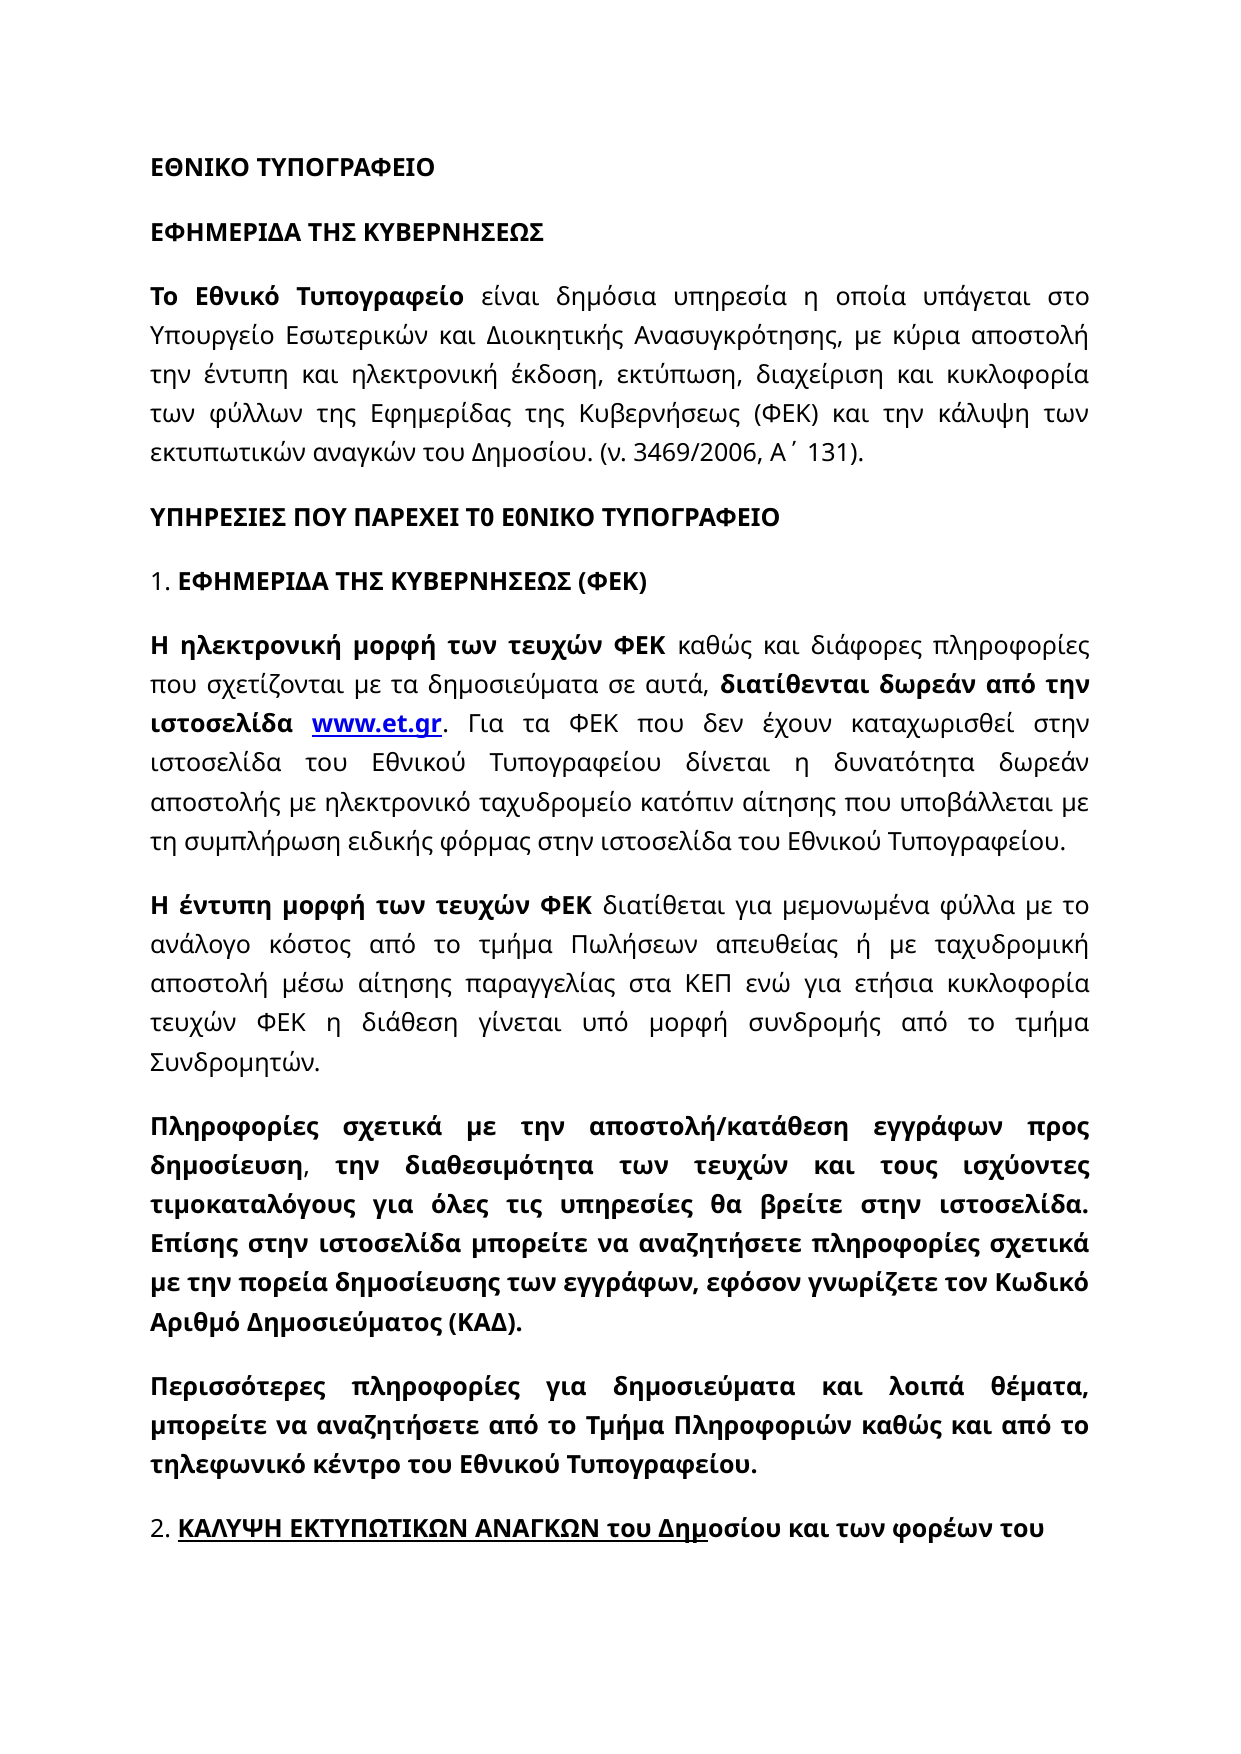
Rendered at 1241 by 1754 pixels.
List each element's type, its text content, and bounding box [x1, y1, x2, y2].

text Το Εθνικό Τυπογραφείο είναι δημόσια υπηρεσία η οποία υπάγεται στο Υπουργείο Εσωτερικών και Διοικητικής Ανασυγκρότησης, με κύρια αποστολή την έντυπη και ηλεκτρονική έκδοση, εκτύπωση, διαχείριση και κυκλοφορία των φύλλων της Εφημερίδας της Κυβερνήσεως (ΦΕΚ) και την κάλυψη των εκτυπωτικών αναγκών του Δημοσίου. (ν. 3469/2006, Α΄ 131). [150, 278, 1090, 469]
text ΕΘΝΙΚΟ ΤΥΠΟΓΡΑΦΕΙΟ [150, 150, 1090, 184]
text Περισσότερες πληροφορίες για δημοσιεύματα και λοιπά θέματα, μπορείτε να αναζητήσετε από το Τμήμα Πληροφοριών καθώς και από το τηλεφωνικό κέντρο του Εθνικού Τυπογραφείου. [150, 1368, 1090, 1481]
text 2. ΚΑΛΥΨΗ ΕΚΤΥΠΩΤΙΚΩΝ ΑΝΑΓΚΩΝ του Δημοσίου και των φορέων του [150, 1511, 1090, 1545]
text 1. ΕΦΗΜΕΡΙΔΑ ΤΗΣ ΚΥΒΕΡΝΗΣΕΩΣ (ΦΕΚ) [150, 563, 1090, 597]
text ΥΠΗΡΕΣΙΕΣ ΠΟΥ ΠΑΡΕΧΕΙ Τ0 Ε0ΝΙΚΟ ΤΥΠΟΓΡΑΦΕΙΟ [150, 499, 1090, 533]
text Πληροφορίες σχετικά με την αποστολή/κατάθεση εγγράφων προς δημοσίευση, την διαθεσιμότητα των τευχών και τους ισχύοντες τιμοκαταλόγους για όλες τις υπηρεσίες θα βρείτε στην ιστοσελίδα. Επίσης στην ιστοσελίδα μπορείτε να αναζητήσετε πληροφορίες σχετικά με την πορεία δημοσίευσης των εγγράφων, εφόσον γνωρίζετε τον Κωδικό Αριθμό Δημοσιεύματος (ΚΑΔ). [150, 1108, 1090, 1338]
text ΕΦΗΜΕΡΙΔΑ ΤΗΣ ΚΥΒΕΡΝΗΣΕΩΣ [150, 214, 1090, 248]
text Η έντυπη μορφή των τευχών ΦΕΚ διατίθεται για μεμονωμένα φύλλα με το ανάλογο κόστος από το τμήμα Πωλήσεων απευθείας ή με ταχυδρομική αποστολή μέσω αίτησης παραγγελίας στα ΚΕΠ ενώ για ετήσια κυκλοφορία τευχών ΦΕΚ η διάθεση γίνεται υπό μορφή συνδρομής από το τμήμα Συνδρομητών. [150, 887, 1090, 1078]
text Η ηλεκτρονική μορφή των τευχών ΦΕΚ καθώς και διάφορες πληροφορίες που σχετίζονται με τα δημοσιεύματα σε αυτά, διατίθενται δωρεάν από την ιστοσελίδα www.et.gr. Για τα ΦΕΚ που δεν έχουν καταχωρισθεί στην ιστοσελίδα του Εθνικού Τυπογραφείου δίνεται η δυνατότητα δωρεάν αποστολής με ηλεκτρονικό ταχυδρομείο κατόπιν αίτησης που υποβάλλεται με τη συμπλήρωση ειδικής φόρμας στην ιστοσελίδα του Εθνικού Τυπογραφείου. [150, 627, 1090, 857]
